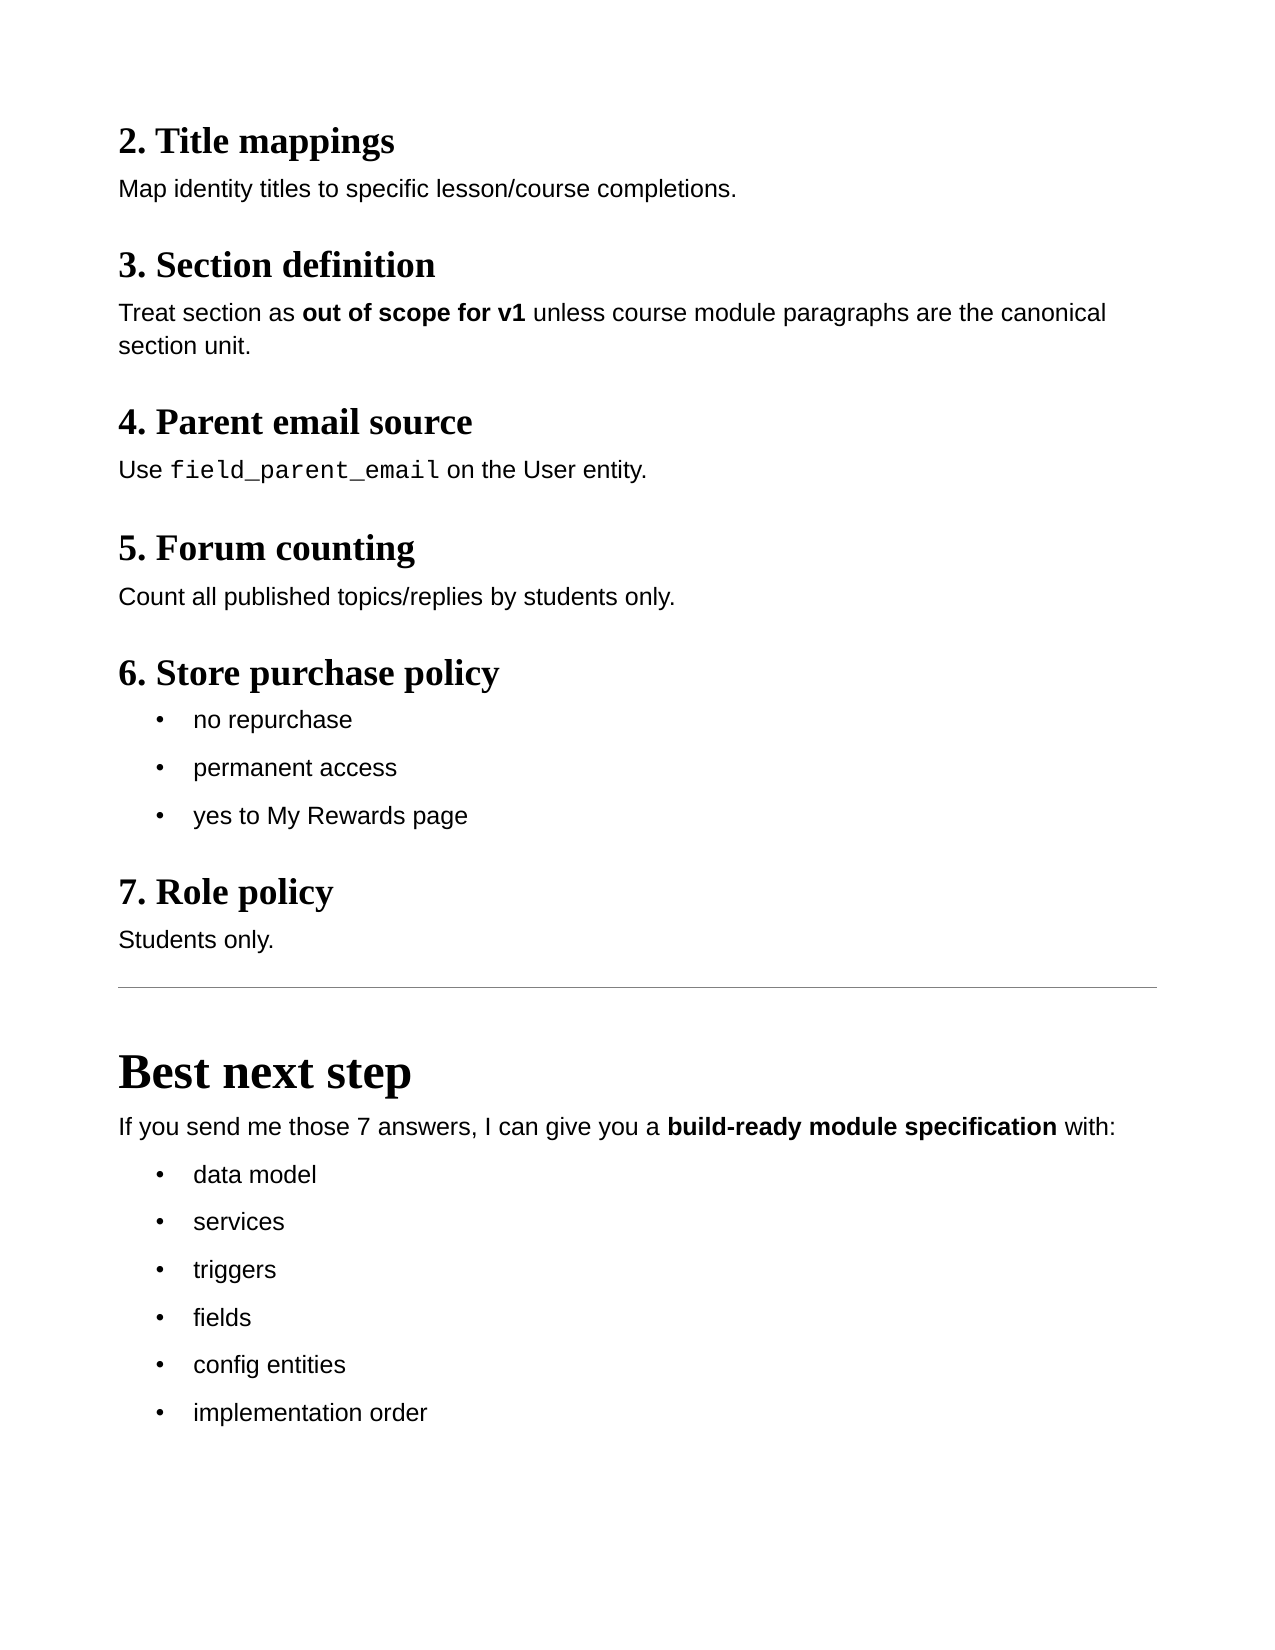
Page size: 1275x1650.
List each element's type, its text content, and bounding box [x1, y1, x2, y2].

subtitle 4. Parent email source [118, 399, 1157, 442]
list permanent access [156, 753, 1157, 782]
list config entities [156, 1350, 1157, 1379]
subtitle 7. Role policy [118, 869, 1157, 913]
list implementation order [156, 1398, 1157, 1427]
text Count all published topics/replies by students only. [118, 581, 1157, 610]
subtitle 2. Title mappings [118, 118, 1157, 161]
text If you send me those 7 answers, I can give you a build-ready module specification with: [118, 1112, 1157, 1141]
list fields [156, 1303, 1157, 1332]
text Treat section as out of scope for v1 unless course module paragraphs are the canonical section unit. [118, 298, 1157, 359]
subtitle Best next step [118, 1042, 1157, 1099]
list no repurchase [156, 706, 1157, 734]
subtitle 3. Section definition [118, 242, 1157, 285]
list yes to My Rewards page [156, 801, 1157, 830]
text Map identity titles to specific lesson/course completions. [118, 174, 1157, 202]
list services [156, 1207, 1157, 1236]
text Use field_parent_email on the User entity. [118, 455, 1157, 486]
subtitle 6. Store purchase policy [118, 650, 1157, 693]
text Students only. [118, 925, 1157, 954]
list triggers [156, 1255, 1157, 1284]
subtitle 5. Forum counting [118, 526, 1157, 569]
list data model [156, 1159, 1157, 1188]
